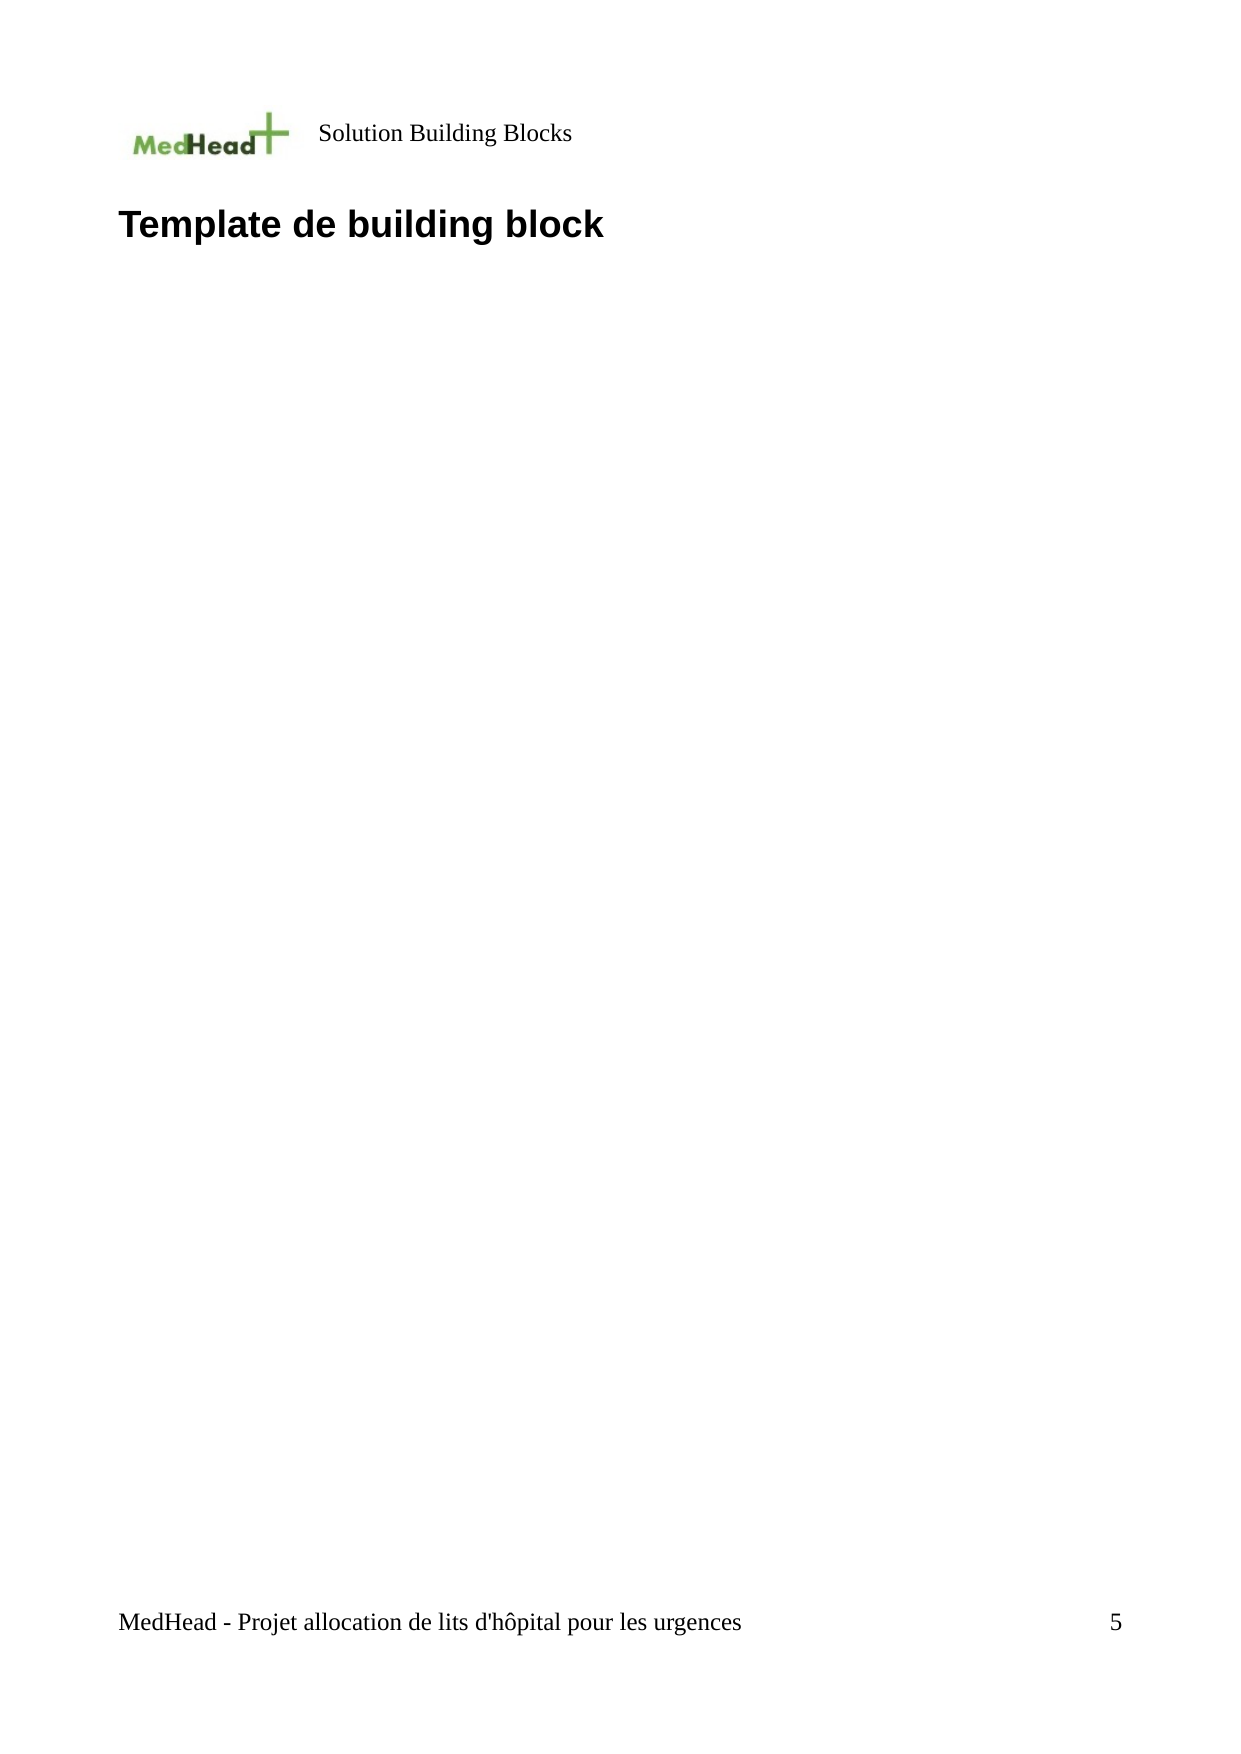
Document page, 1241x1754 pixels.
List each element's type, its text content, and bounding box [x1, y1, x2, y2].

picture [118, 105, 305, 160]
subtitle Template de building block [118, 201, 1122, 245]
